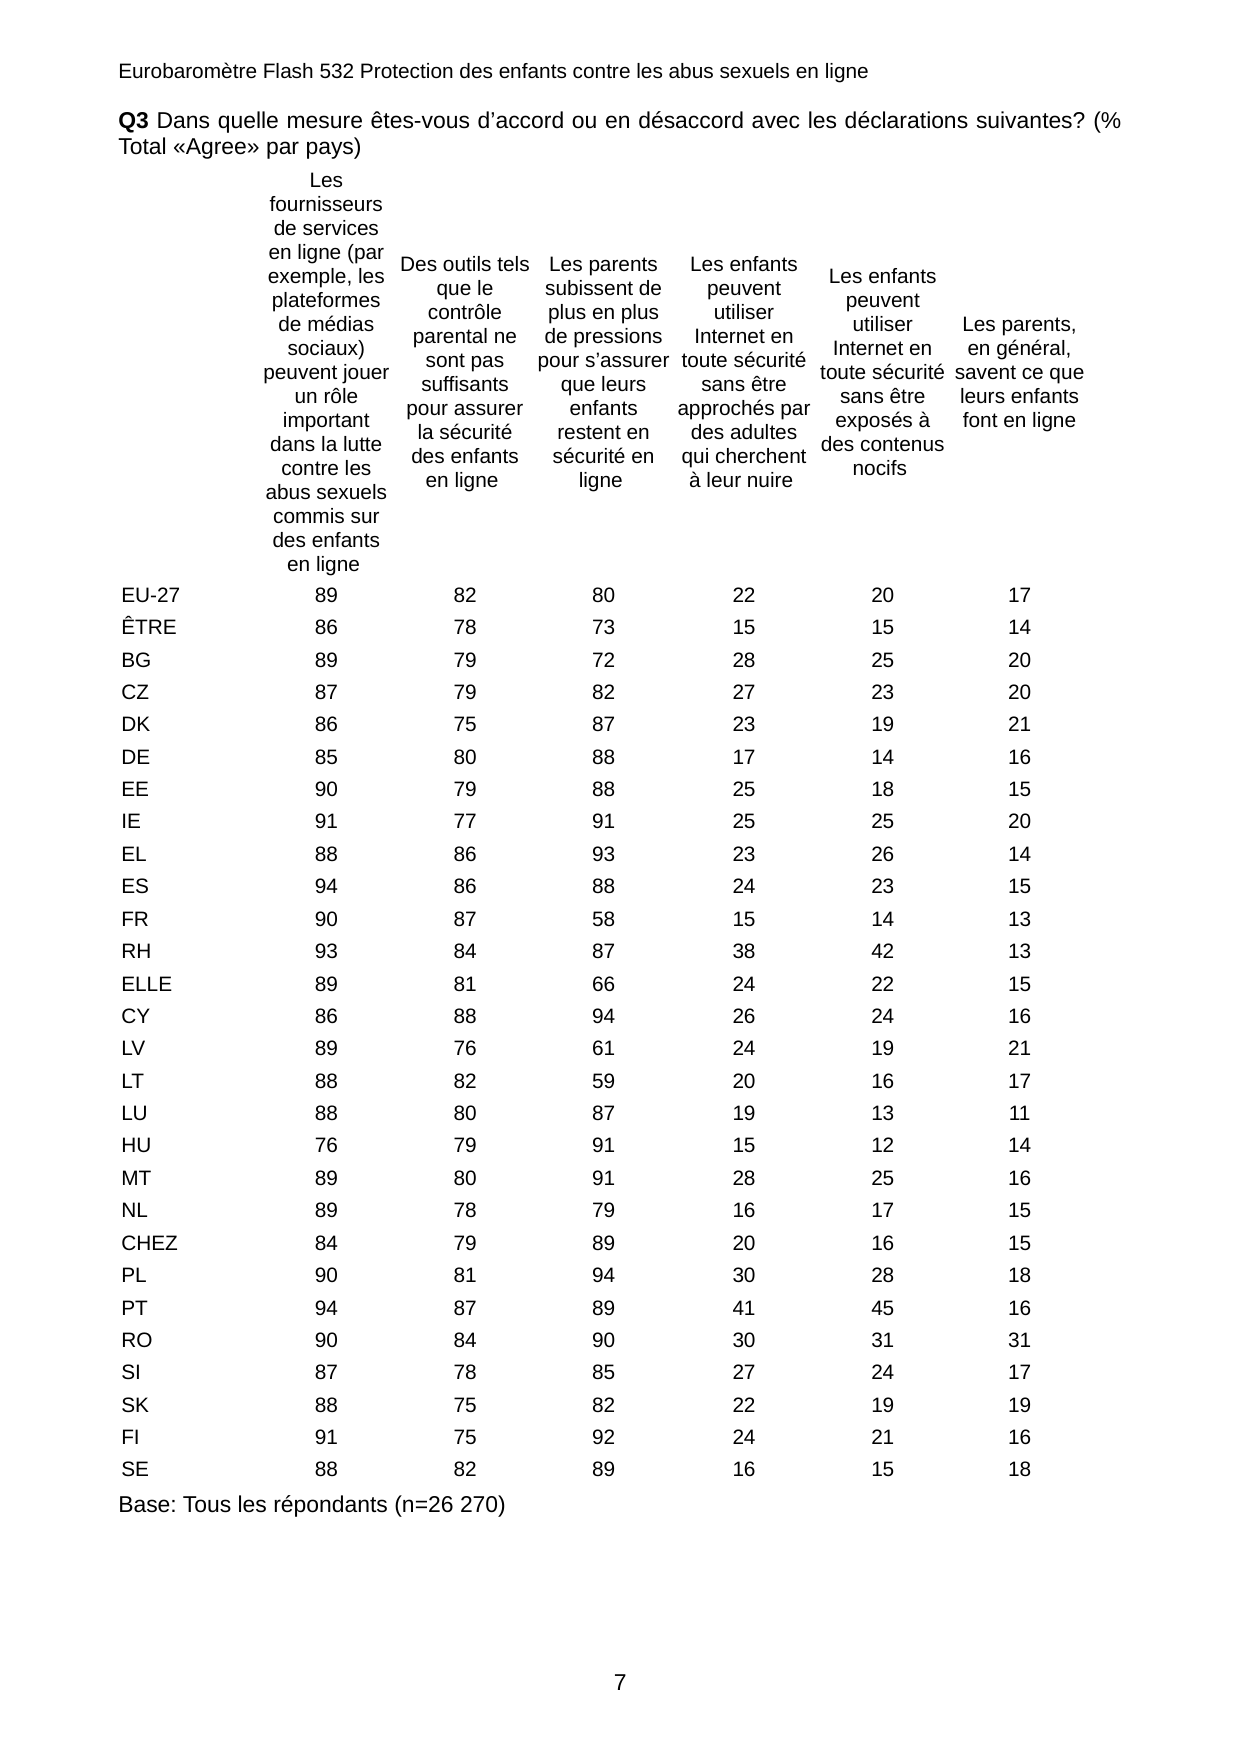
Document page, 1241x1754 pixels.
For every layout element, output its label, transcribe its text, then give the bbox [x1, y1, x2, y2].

table_cell 88 [257, 1097, 395, 1129]
table_cell 16 [950, 1162, 1089, 1194]
text Base: Tous les répondants (n=26 270) [118, 1491, 1122, 1518]
table_cell 79 [395, 643, 534, 676]
table_cell 20 [950, 805, 1089, 838]
table_header [118, 165, 257, 578]
table_cell 89 [534, 1226, 673, 1259]
table_cell 87 [395, 1291, 534, 1323]
table_cell 23 [673, 708, 815, 740]
table_cell 84 [257, 1226, 395, 1259]
table_cell 93 [534, 838, 673, 870]
table_cell DK [118, 708, 257, 740]
table_cell 14 [950, 1129, 1089, 1162]
table_cell 17 [673, 740, 815, 773]
table_cell 15 [815, 1453, 950, 1486]
table_cell 11 [950, 1097, 1089, 1129]
table_cell 23 [815, 870, 950, 902]
table_cell 16 [815, 1064, 950, 1097]
table_cell 82 [395, 1064, 534, 1097]
table_cell 78 [395, 611, 534, 643]
table_cell 13 [815, 1097, 950, 1129]
table_cell 78 [395, 1194, 534, 1226]
table_cell 76 [395, 1032, 534, 1064]
table_cell 81 [395, 1259, 534, 1291]
table_cell 19 [815, 1032, 950, 1064]
table_cell 94 [534, 1259, 673, 1291]
table_cell 78 [395, 1356, 534, 1388]
table_cell 16 [950, 740, 1089, 773]
table_cell 89 [257, 967, 395, 999]
table_cell 15 [950, 1194, 1089, 1226]
table_cell 19 [950, 1388, 1089, 1421]
table_cell 17 [950, 1356, 1089, 1388]
table_cell 18 [950, 1453, 1089, 1486]
table_cell 79 [534, 1194, 673, 1226]
table_cell PT [118, 1291, 257, 1323]
table_cell 90 [534, 1324, 673, 1356]
table_cell 22 [815, 967, 950, 999]
table_cell 73 [534, 611, 673, 643]
table_cell 82 [534, 1388, 673, 1421]
table_cell 75 [395, 708, 534, 740]
table_cell 75 [395, 1388, 534, 1421]
table_cell 88 [257, 1453, 395, 1486]
table_cell EL [118, 838, 257, 870]
table_cell 59 [534, 1064, 673, 1097]
table_cell 17 [815, 1194, 950, 1226]
table_header Les enfants peuvent utiliser Internet en toute sécurité sans être exposés à des contenus nocifs [815, 165, 950, 578]
table_header Des outils tels que le contrôle parental ne sont pas suffisants pour assurer la sécurité des enfants en ligne [395, 165, 534, 578]
table_cell 16 [673, 1453, 815, 1486]
table_cell 91 [534, 805, 673, 838]
table_cell 89 [257, 1194, 395, 1226]
table_cell 80 [534, 579, 673, 611]
table_cell PL [118, 1259, 257, 1291]
table_cell 89 [534, 1453, 673, 1486]
table_cell 41 [673, 1291, 815, 1323]
table_cell 25 [815, 1162, 950, 1194]
table_cell 27 [673, 676, 815, 708]
table_cell 88 [257, 1388, 395, 1421]
table_cell 13 [950, 903, 1089, 935]
table_header Les enfants peuvent utiliser Internet en toute sécurité sans être approchés par des adultes qui cherchent à leur nuire [673, 165, 815, 578]
table_cell 16 [950, 1000, 1089, 1032]
table_cell 87 [257, 676, 395, 708]
table_cell NL [118, 1194, 257, 1226]
table_header Les parents subissent de plus en plus de pressions pour s’assurer que leurs enfants restent en sécurité en ligne [534, 165, 673, 578]
table_cell 15 [950, 967, 1089, 999]
table_cell FI [118, 1421, 257, 1453]
table_cell 27 [673, 1356, 815, 1388]
table_cell RH [118, 935, 257, 967]
table_cell 90 [257, 903, 395, 935]
table_cell 86 [395, 838, 534, 870]
table_cell 80 [395, 1162, 534, 1194]
table_cell 14 [950, 611, 1089, 643]
table_cell 81 [395, 967, 534, 999]
table_cell 13 [950, 935, 1089, 967]
table_cell EE [118, 773, 257, 805]
table_cell 28 [673, 643, 815, 676]
table_cell 88 [534, 773, 673, 805]
table_cell 82 [534, 676, 673, 708]
table_cell 85 [257, 740, 395, 773]
table_cell 88 [257, 1064, 395, 1097]
table_cell 90 [257, 773, 395, 805]
table_cell 12 [815, 1129, 950, 1162]
table_cell 19 [673, 1097, 815, 1129]
table_cell 85 [534, 1356, 673, 1388]
table_cell 80 [395, 1097, 534, 1129]
table_cell 79 [395, 1129, 534, 1162]
table_cell LT [118, 1064, 257, 1097]
table_cell 89 [257, 643, 395, 676]
table_cell 86 [257, 1000, 395, 1032]
table_cell 21 [950, 708, 1089, 740]
table_cell 26 [815, 838, 950, 870]
table_cell 77 [395, 805, 534, 838]
table_cell 92 [534, 1421, 673, 1453]
table_cell 38 [673, 935, 815, 967]
table_cell 75 [395, 1421, 534, 1453]
table_cell 79 [395, 676, 534, 708]
table_cell 82 [395, 579, 534, 611]
table_cell 87 [395, 903, 534, 935]
table_cell 94 [257, 870, 395, 902]
table_cell 24 [673, 870, 815, 902]
table_cell 94 [257, 1291, 395, 1323]
table_cell ELLE [118, 967, 257, 999]
table_cell 89 [534, 1291, 673, 1323]
table_header Les parents, en général, savent ce que leurs enfants font en ligne [950, 165, 1089, 578]
table_cell MT [118, 1162, 257, 1194]
table_cell 89 [257, 579, 395, 611]
table_cell 24 [673, 1421, 815, 1453]
table_cell 91 [257, 1421, 395, 1453]
table_cell 15 [950, 870, 1089, 902]
table_cell 91 [534, 1129, 673, 1162]
table_cell 22 [673, 1388, 815, 1421]
table_cell 24 [815, 1000, 950, 1032]
table_cell 87 [534, 1097, 673, 1129]
table_cell 15 [815, 611, 950, 643]
table_cell 72 [534, 643, 673, 676]
table_cell 17 [950, 1064, 1089, 1097]
table_cell 45 [815, 1291, 950, 1323]
table_cell 87 [257, 1356, 395, 1388]
table_cell 31 [950, 1324, 1089, 1356]
table_cell CHEZ [118, 1226, 257, 1259]
table_cell HU [118, 1129, 257, 1162]
table_cell 86 [395, 870, 534, 902]
table_cell 15 [673, 903, 815, 935]
table_cell 28 [815, 1259, 950, 1291]
table_cell 87 [534, 708, 673, 740]
table_cell 24 [673, 967, 815, 999]
table_cell 20 [673, 1064, 815, 1097]
table_cell 90 [257, 1259, 395, 1291]
table_cell 89 [257, 1032, 395, 1064]
table_cell 20 [950, 643, 1089, 676]
table_cell 14 [815, 740, 950, 773]
table_cell 17 [950, 579, 1089, 611]
table_cell 42 [815, 935, 950, 967]
table_cell IE [118, 805, 257, 838]
table_cell 94 [534, 1000, 673, 1032]
table_cell 86 [257, 611, 395, 643]
table_cell 18 [950, 1259, 1089, 1291]
table_cell 25 [673, 805, 815, 838]
table_cell 90 [257, 1324, 395, 1356]
table_cell SI [118, 1356, 257, 1388]
table_cell 88 [534, 740, 673, 773]
table_cell 79 [395, 773, 534, 805]
table_cell 30 [673, 1324, 815, 1356]
table_cell 28 [673, 1162, 815, 1194]
table_cell 15 [950, 1226, 1089, 1259]
table_cell EU-27 [118, 579, 257, 611]
table_cell 89 [257, 1162, 395, 1194]
table_cell 16 [950, 1421, 1089, 1453]
table_header Les fournisseurs de services en ligne (par exemple, les plateformes de médias sociaux) peuvent jouer un rôle important dans la lutte contre les abus sexuels commis sur des enfants en ligne [257, 165, 395, 578]
table_cell 23 [673, 838, 815, 870]
table_cell 91 [257, 805, 395, 838]
table_cell 58 [534, 903, 673, 935]
table_cell 61 [534, 1032, 673, 1064]
table_cell RO [118, 1324, 257, 1356]
table_cell 91 [534, 1162, 673, 1194]
table_cell 16 [673, 1194, 815, 1226]
table_cell 21 [815, 1421, 950, 1453]
table_cell 20 [673, 1226, 815, 1259]
table_cell 16 [950, 1291, 1089, 1323]
table_cell 24 [815, 1356, 950, 1388]
table_cell 21 [950, 1032, 1089, 1064]
table_cell 14 [815, 903, 950, 935]
table_cell ÊTRE [118, 611, 257, 643]
table_cell 22 [673, 579, 815, 611]
table_cell SE [118, 1453, 257, 1486]
table_cell LV [118, 1032, 257, 1064]
table_cell 25 [673, 773, 815, 805]
table_cell LU [118, 1097, 257, 1129]
table_cell CY [118, 1000, 257, 1032]
table_cell 80 [395, 740, 534, 773]
table_cell 84 [395, 1324, 534, 1356]
table_cell 20 [950, 676, 1089, 708]
table_cell 26 [673, 1000, 815, 1032]
table_cell 86 [257, 708, 395, 740]
table_cell 16 [815, 1226, 950, 1259]
table_cell 87 [534, 935, 673, 967]
table_cell BG [118, 643, 257, 676]
table_cell 88 [534, 870, 673, 902]
table_cell 15 [950, 773, 1089, 805]
table_cell 15 [673, 611, 815, 643]
table_cell DE [118, 740, 257, 773]
table_cell 66 [534, 967, 673, 999]
table_cell FR [118, 903, 257, 935]
table_cell 76 [257, 1129, 395, 1162]
table_cell 79 [395, 1226, 534, 1259]
text Q3 Dans quelle mesure êtes-vous d’accord ou en désaccord avec les déclarations suivantes? (% Total «Agree» par pays) [118, 107, 1122, 159]
table_cell 19 [815, 1388, 950, 1421]
table_cell 14 [950, 838, 1089, 870]
table_cell 19 [815, 708, 950, 740]
table_cell 25 [815, 805, 950, 838]
table_cell 24 [673, 1032, 815, 1064]
table_cell 93 [257, 935, 395, 967]
table_cell 88 [395, 1000, 534, 1032]
table_cell 15 [673, 1129, 815, 1162]
table_cell 31 [815, 1324, 950, 1356]
table_cell 30 [673, 1259, 815, 1291]
table_cell 20 [815, 579, 950, 611]
table_cell SK [118, 1388, 257, 1421]
table_cell 25 [815, 643, 950, 676]
table_cell 82 [395, 1453, 534, 1486]
table_cell 84 [395, 935, 534, 967]
table_cell ES [118, 870, 257, 902]
table_cell 18 [815, 773, 950, 805]
table_cell CZ [118, 676, 257, 708]
table_cell 23 [815, 676, 950, 708]
table_cell 88 [257, 838, 395, 870]
